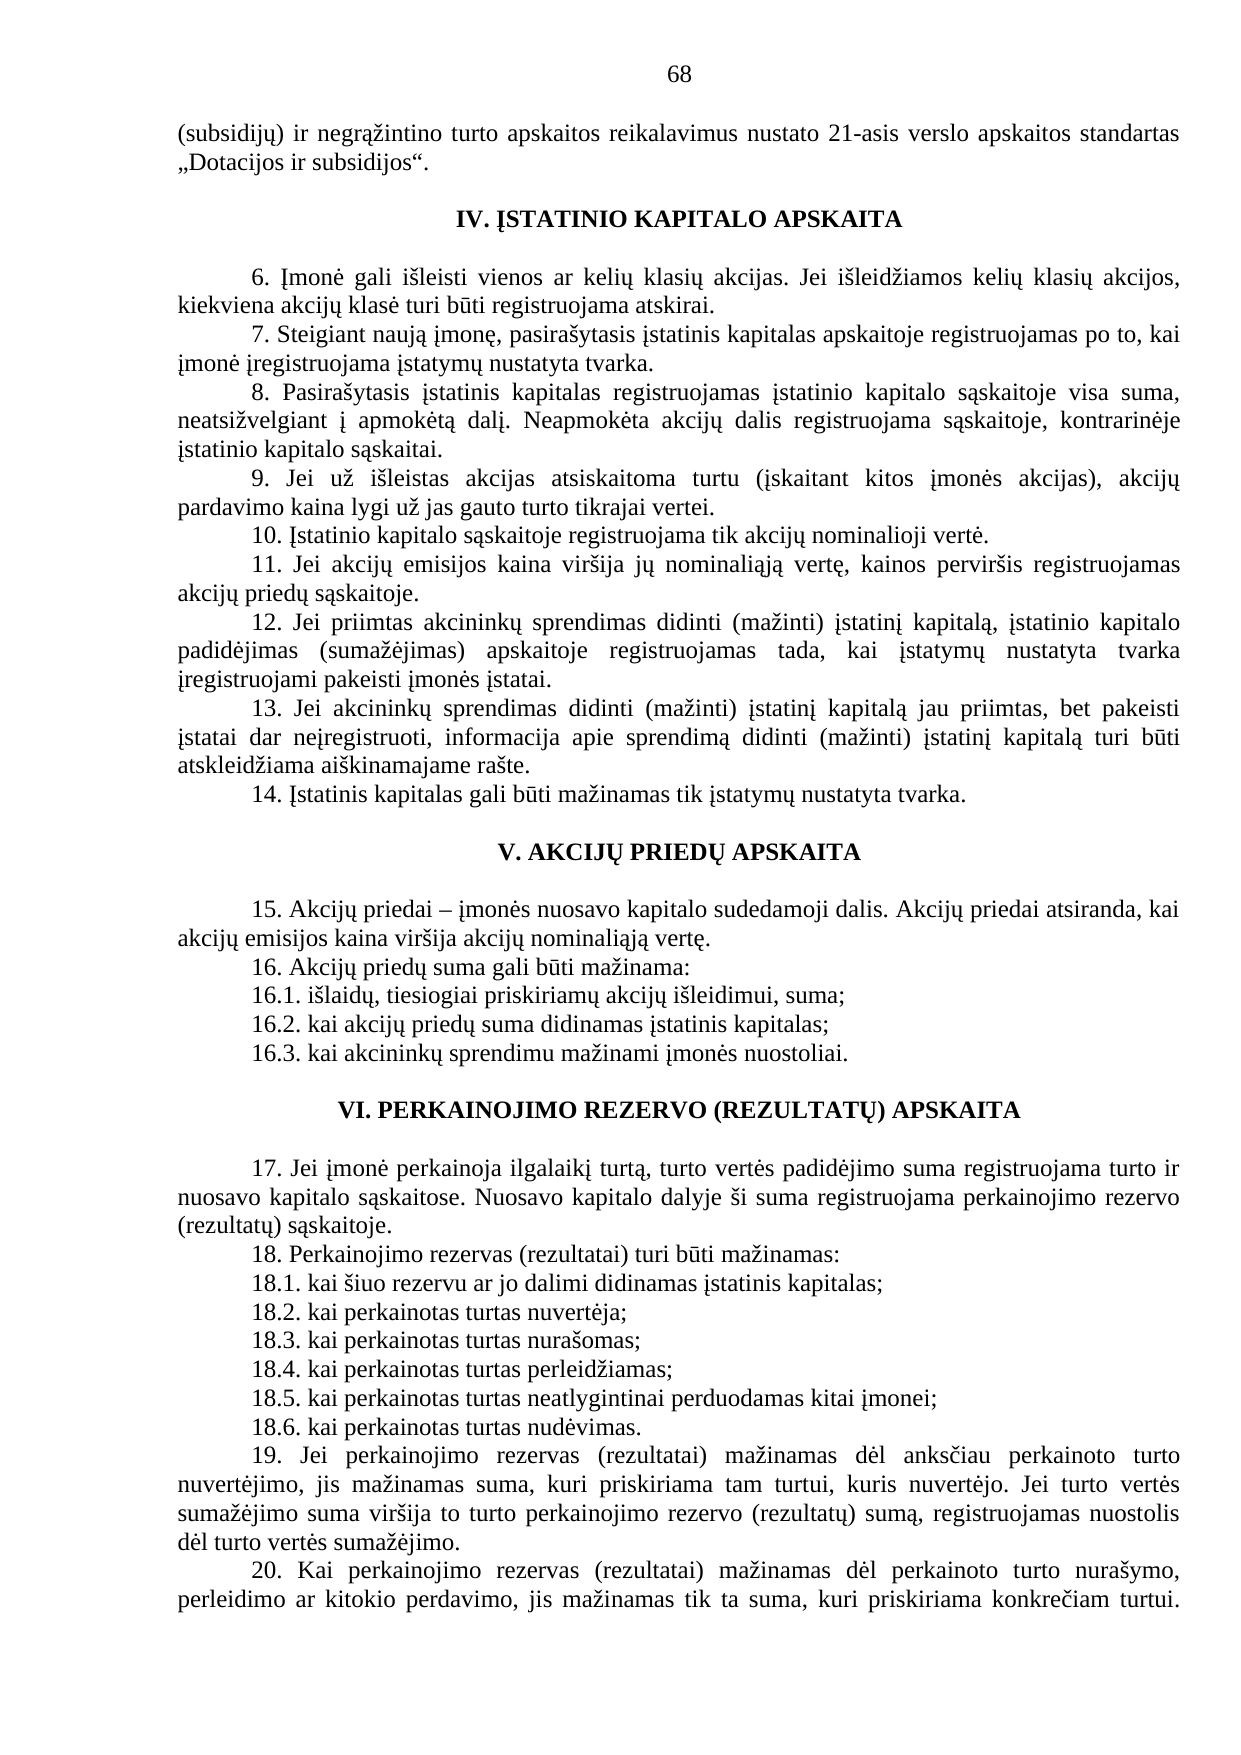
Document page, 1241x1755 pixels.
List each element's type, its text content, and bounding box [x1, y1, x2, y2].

text 16.2. kai akcijų priedų suma didinamas įstatinis kapitalas; [177, 1009, 1181, 1038]
text 16.3. kai akcininkų sprendimu mažinami įmonės nuostoliai. [177, 1038, 1181, 1067]
text (subsidijų) ir negrąžintino turto apskaitos reikalavimus nustato 21-asis verslo apskaitos standartas „Dotacijos ir subsidijos“. [177, 118, 1181, 176]
text 19. Jei perkainojimo rezervas (rezultatai) mažinamas dėl anksčiau perkainoto turto nuvertėjimo, jis mažinamas suma, kuri priskiriama tam turtui, kuris nuvertėjo. Jei turto vertės sumažėjimo suma viršija to turto perkainojimo rezervo (rezultatų) sumą, registruojamas nuostolis dėl turto vertės sumažėjimo. [177, 1441, 1181, 1556]
text 16. Akcijų priedų suma gali būti mažinama: [177, 952, 1181, 981]
text 18.3. kai perkainotas turtas nurašomas; [177, 1326, 1181, 1354]
text 18.5. kai perkainotas turtas neatlygintinai perduodamas kitai įmonei; [177, 1383, 1181, 1412]
text 20. Kai perkainojimo rezervas (rezultatai) mažinamas dėl perkainoto turto nurašymo, perleidimo ar kitokio perdavimo, jis mažinamas tik ta suma, kuri priskiriama konkrečiam turtui. [177, 1556, 1181, 1613]
text 14. Įstatinis kapitalas gali būti mažinamas tik įstatymų nustatyta tvarka. [177, 779, 1181, 808]
text 17. Jei įmonė perkainoja ilgalaikį turtą, turto vertės padidėjimo suma registruojama turto ir nuosavo kapitalo sąskaitose. Nuosavo kapitalo dalyje ši suma registruojama perkainojimo rezervo (rezultatų) sąskaitoje. [177, 1153, 1181, 1239]
text 11. Jei akcijų emisijos kaina viršija jų nominaliąją vertę, kainos perviršis registruojamas akcijų priedų sąskaitoje. [177, 549, 1181, 607]
text 12. Jei priimtas akcininkų sprendimas didinti (mažinti) įstatinį kapitalą, įstatinio kapitalo padidėjimas (sumažėjimas) apskaitoje registruojamas tada, kai įstatymų nustatyta tvarka įregistruojami pakeisti įmonės įstatai. [177, 607, 1181, 693]
text 18.4. kai perkainotas turtas perleidžiamas; [177, 1354, 1181, 1383]
text 18. Perkainojimo rezervas (rezultatai) turi būti mažinamas: [177, 1239, 1181, 1268]
text 18.2. kai perkainotas turtas nuvertėja; [177, 1297, 1181, 1326]
text 15. Akcijų priedai – įmonės nuosavo kapitalo sudedamoji dalis. Akcijų priedai atsiranda, kai akcijų emisijos kaina viršija akcijų nominaliąją vertę. [177, 894, 1181, 952]
text 6. Įmonė gali išleisti vienos ar kelių klasių akcijas. Jei išleidžiamos kelių klasių akcijos, kiekviena akcijų klasė turi būti registruojama atskirai. [177, 262, 1181, 319]
text 13. Jei akcininkų sprendimas didinti (mažinti) įstatinį kapitalą jau priimtas, bet pakeisti įstatai dar neįregistruoti, informacija apie sprendimą didinti (mažinti) įstatinį kapitalą turi būti atskleidžiama aiškinamajame rašte. [177, 693, 1181, 779]
text IV. ĮSTATINIO KAPITALO APSKAITA [177, 204, 1181, 233]
text 10. Įstatinio kapitalo sąskaitoje registruojama tik akcijų nominalioji vertė. [177, 521, 1181, 549]
text 8. Pasirašytasis įstatinis kapitalas registruojamas įstatinio kapitalo sąskaitoje visa suma, neatsižvelgiant į apmokėtą dalį. Neapmokėta akcijų dalis registruojama sąskaitoje, kontrarinėje įstatinio kapitalo sąskaitai. [177, 377, 1181, 463]
text 7. Steigiant naują įmonę, pasirašytasis įstatinis kapitalas apskaitoje registruojamas po to, kai įmonė įregistruojama įstatymų nustatyta tvarka. [177, 319, 1181, 377]
text 9. Jei už išleistas akcijas atsiskaitoma turtu (įskaitant kitos įmonės akcijas), akcijų pardavimo kaina lygi už jas gauto turto tikrajai vertei. [177, 463, 1181, 521]
text 18.1. kai šiuo rezervu ar jo dalimi didinamas įstatinis kapitalas; [177, 1268, 1181, 1297]
text 16.1. išlaidų, tiesiogiai priskiriamų akcijų išleidimui, suma; [177, 981, 1181, 1009]
text V. AKCIJŲ PRIEDŲ APSKAITA [177, 837, 1181, 866]
text VI. PERKAINOJIMO REZERVO (REZULTATŲ) APSKAITA [177, 1096, 1181, 1124]
text 18.6. kai perkainotas turtas nudėvimas. [177, 1412, 1181, 1441]
